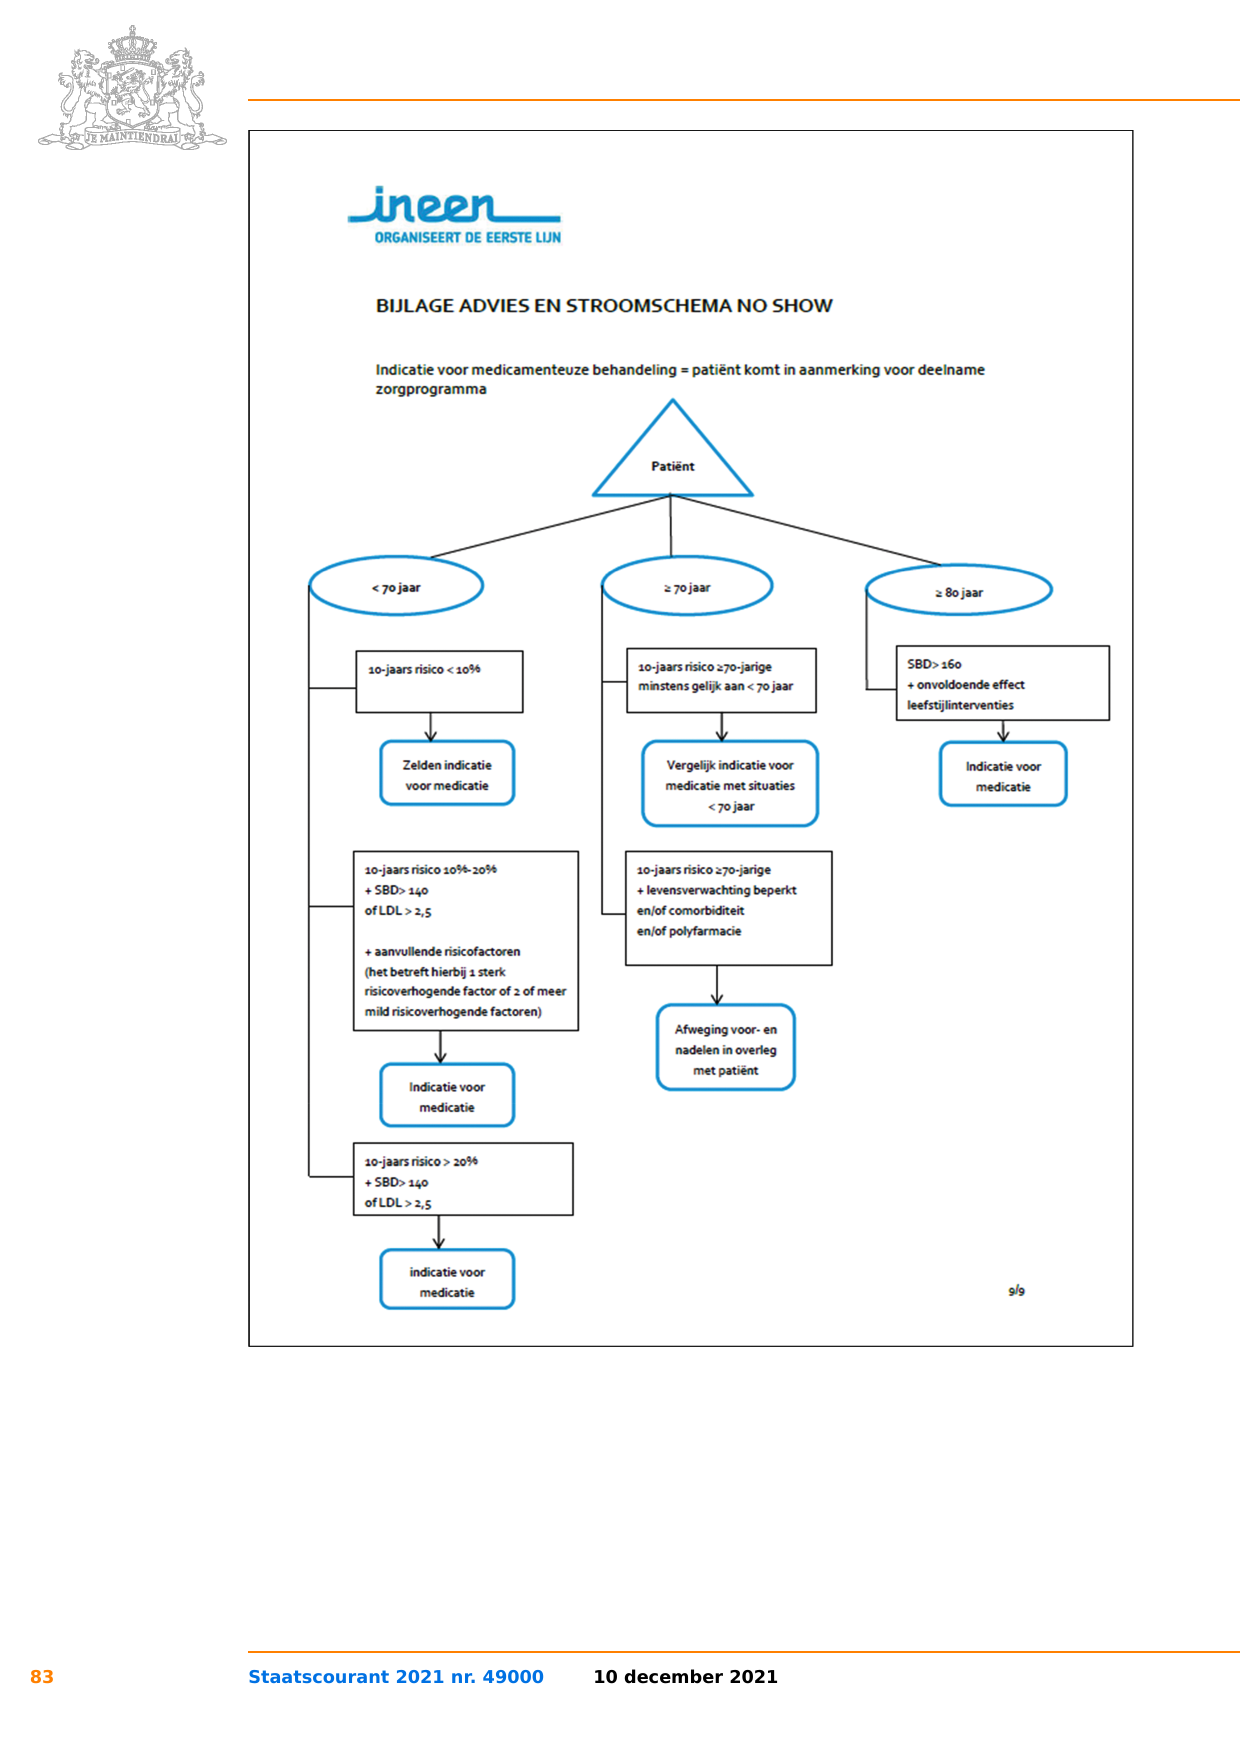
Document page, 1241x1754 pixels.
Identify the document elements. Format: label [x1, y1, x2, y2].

picture [38, 25, 227, 150]
picture [248, 130, 1134, 1347]
